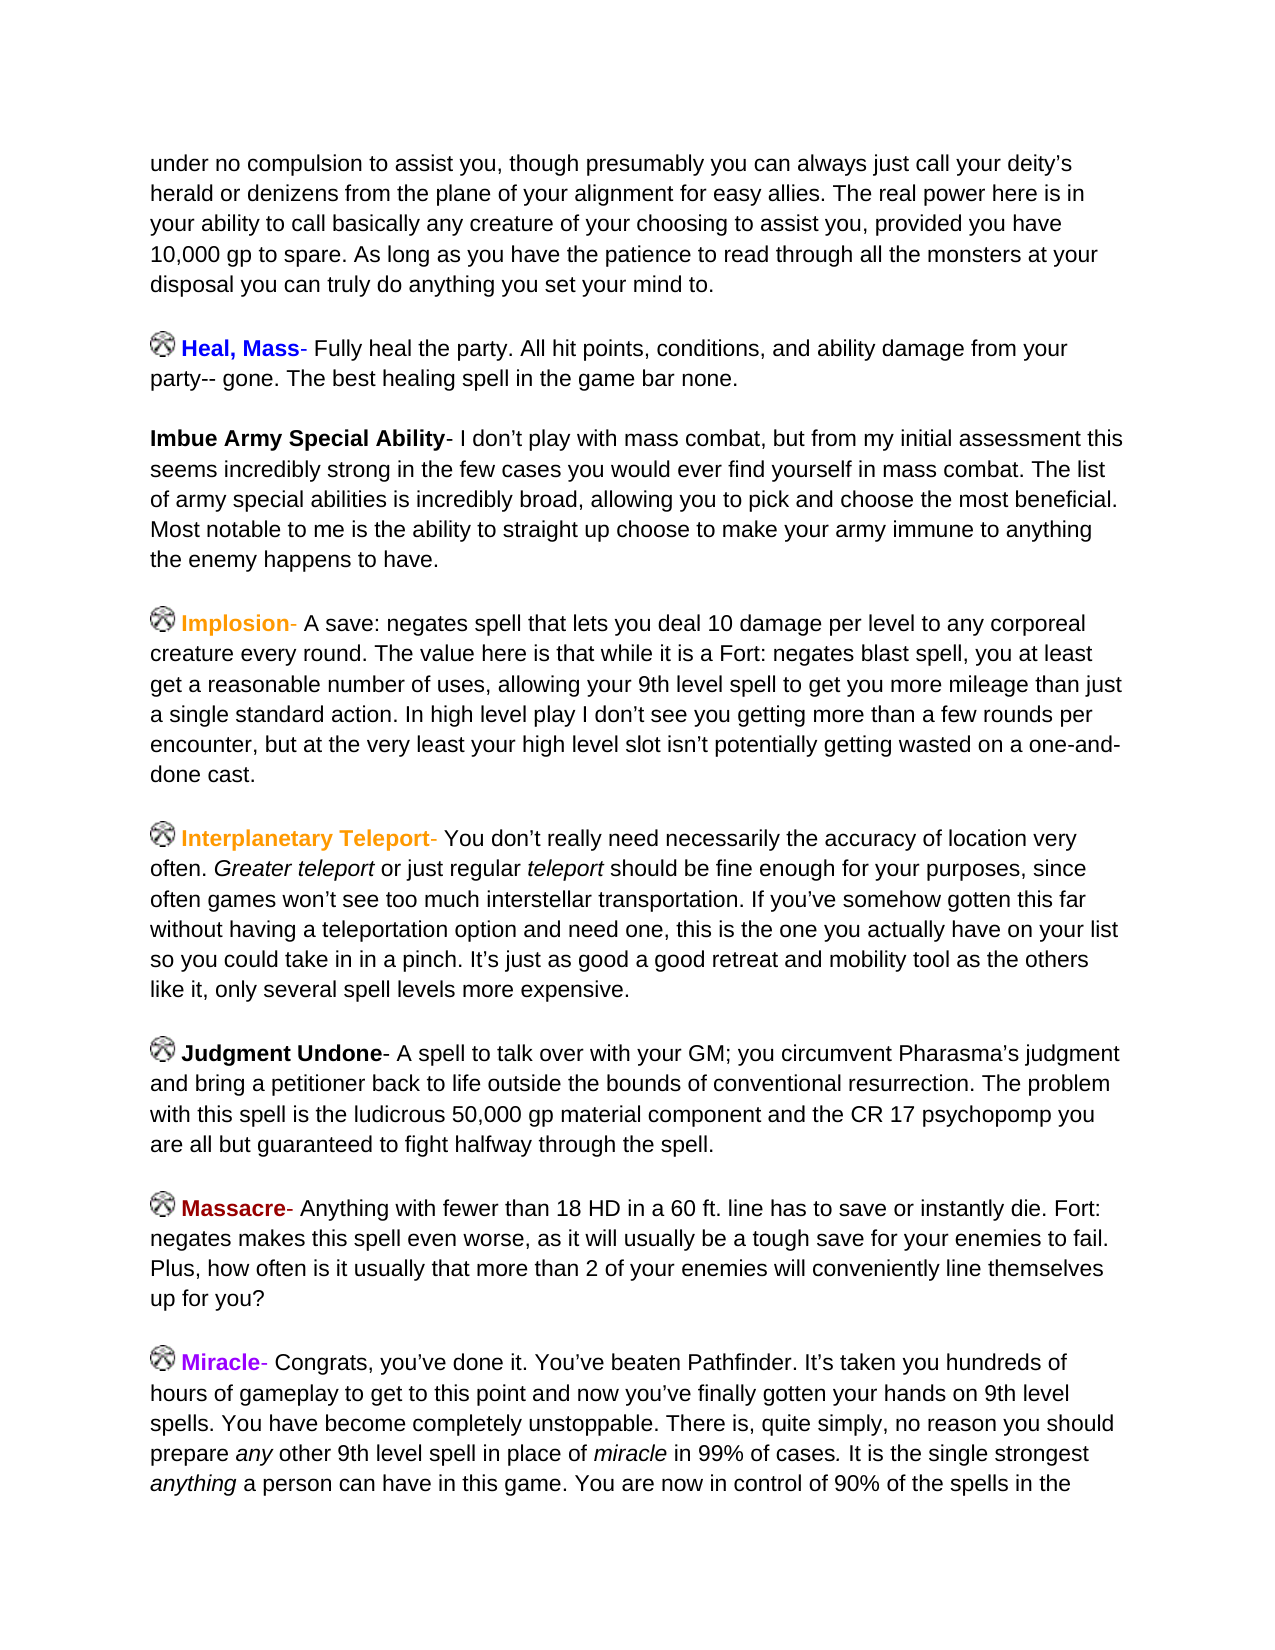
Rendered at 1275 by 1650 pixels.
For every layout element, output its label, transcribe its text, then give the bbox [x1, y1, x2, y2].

picture [150, 1191, 175, 1217]
text Miracle- Congrats, you’ve done it. You’ve beaten Pathfinder. It’s taken you hundreds of hours of gameplay to get to this point and now you’ve finally gotten your hands on 9th level spells. You have become completely unstoppable. There is, quite simply, no reason you should prepare any other 9th level spell in place of miracle in 99% of cases. It is the single strongest anything a person can have in this game. You are now in control of 90% of the spells in the [150, 1346, 1125, 1497]
picture [150, 821, 175, 847]
picture [150, 331, 175, 357]
text Imbue Army Special Ability- I don’t play with mass combat, but from my initial assessment this seems incredibly strong in the few cases you would ever find yourself in mass combat. The list of army special abilities is incredibly broad, allowing you to pick and choose the most beneficial. Most notable to me is the ability to straight up choose to make your army immune to anything the enemy happens to have. [150, 425, 1125, 573]
picture [150, 1036, 175, 1062]
text Massacre- Anything with fewer than 18 HD in a 60 ft. line has to save or instantly die. Fort: negates makes this spell even worse, as it will usually be a tough save for your enemies to fail. Plus, how often is it usually that more than 2 of your enemies will conveniently line themselves up for you? [150, 1191, 1125, 1312]
picture [150, 1345, 175, 1371]
picture [150, 606, 175, 632]
text Heal, Mass- Fully heal the party. All hit points, conditions, and ability damage from your party-- gone. The best healing spell in the game bar none. [150, 331, 1125, 391]
text Interplanetary Teleport- You don’t really need necessarily the accuracy of location very often. Greater teleport or just regular teleport should be fine enough for your purposes, since often games won’t see too much interstellar transportation. If you’ve somehow gotten this far without having a teleportation option and need one, this is the one you actually have on your list so you could take in in a pinch. It’s just as good a good retreat and mobility tool as the others like it, only several spell levels more expensive. [150, 822, 1125, 1003]
text Implosion- A save: negates spell that lets you deal 10 damage per level to any corporeal creature every round. The value here is that while it is a Fort: negates blast spell, you at least get a reasonable number of uses, allowing your 9th level spell to get you more mileage than just a single standard action. In high level play I don’t see you getting more than a few rounds per encounter, but at the very least your high level slot isn’t potentially getting wasted on a one-and-done cast. [150, 607, 1125, 788]
text Judgment Undone- A spell to talk over with your GM; you circumvent Pharasma’s judgment and bring a petitioner back to life outside the bounds of conventional resurrection. The problem with this spell is the ludicrous 50,000 gp material component and the CR 17 psychopomp you are all but guaranteed to fight halfway through the spell. [150, 1037, 1125, 1157]
text under no compulsion to assist you, though presumably you can always just call your deity’s herald or denizens from the plane of your alignment for easy allies. The real power here is in your ability to call basically any creature of your choosing to assist you, provided you have 10,000 gp to spare. As long as you have the patience to read through all the monsters at your disposal you can truly do anything you set your mind to. [150, 150, 1125, 297]
